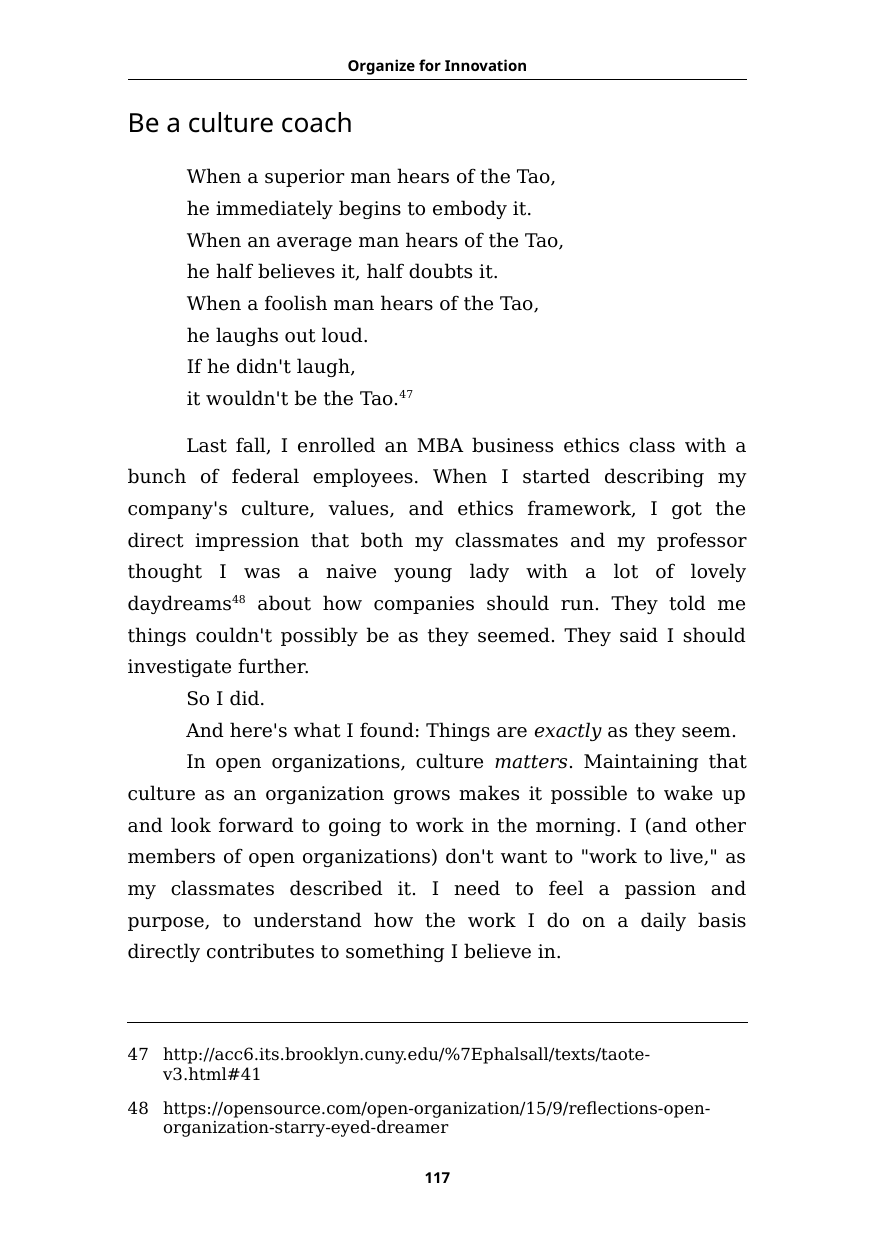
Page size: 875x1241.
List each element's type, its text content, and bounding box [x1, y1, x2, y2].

text So I did. [127, 688, 747, 710]
text And here's what I found: Things are exactly as they seem. [127, 720, 747, 742]
text When a superior man hears of the Tao, he immediately begins to embody it. When an average man hears of the Tao, he half believes it, half doubts it. When a foolish man hears of the Tao, he laughs out loud. If he didn't laugh, it wouldn't be the Tao. [187, 167, 688, 410]
text http://acc6.its.brooklyn.cuny.edu/%7Ephalsall/texts/taote-v3.html#41 [127, 1045, 747, 1084]
text Last fall, I enrolled an MBA business ethics class with a bunch of federal employees. When I started describing my company's culture, values, and ethics framework, I got the direct impression that both my classmates and my professor thought I was a naive young lady with a lot of lovely daydreams about how companies should run. They told me things couldn't possibly be as they seemed. They said I should investigate further. [127, 435, 747, 678]
text In open organizations, culture matters. Maintaining that culture as an organization grows makes it possible to wake up and look forward to going to work in the morning. I (and other members of open organizations) don't want to "work to live," as my classmates described it. I need to feel a passion and purpose, to understand how the work I do on a daily basis directly contributes to something I believe in. [127, 752, 747, 963]
subtitle Be a culture coach [127, 109, 747, 139]
text https://opensource.com/open-organization/15/9/reflections-open-organization-starry-eyed-dreamer [127, 1099, 747, 1138]
